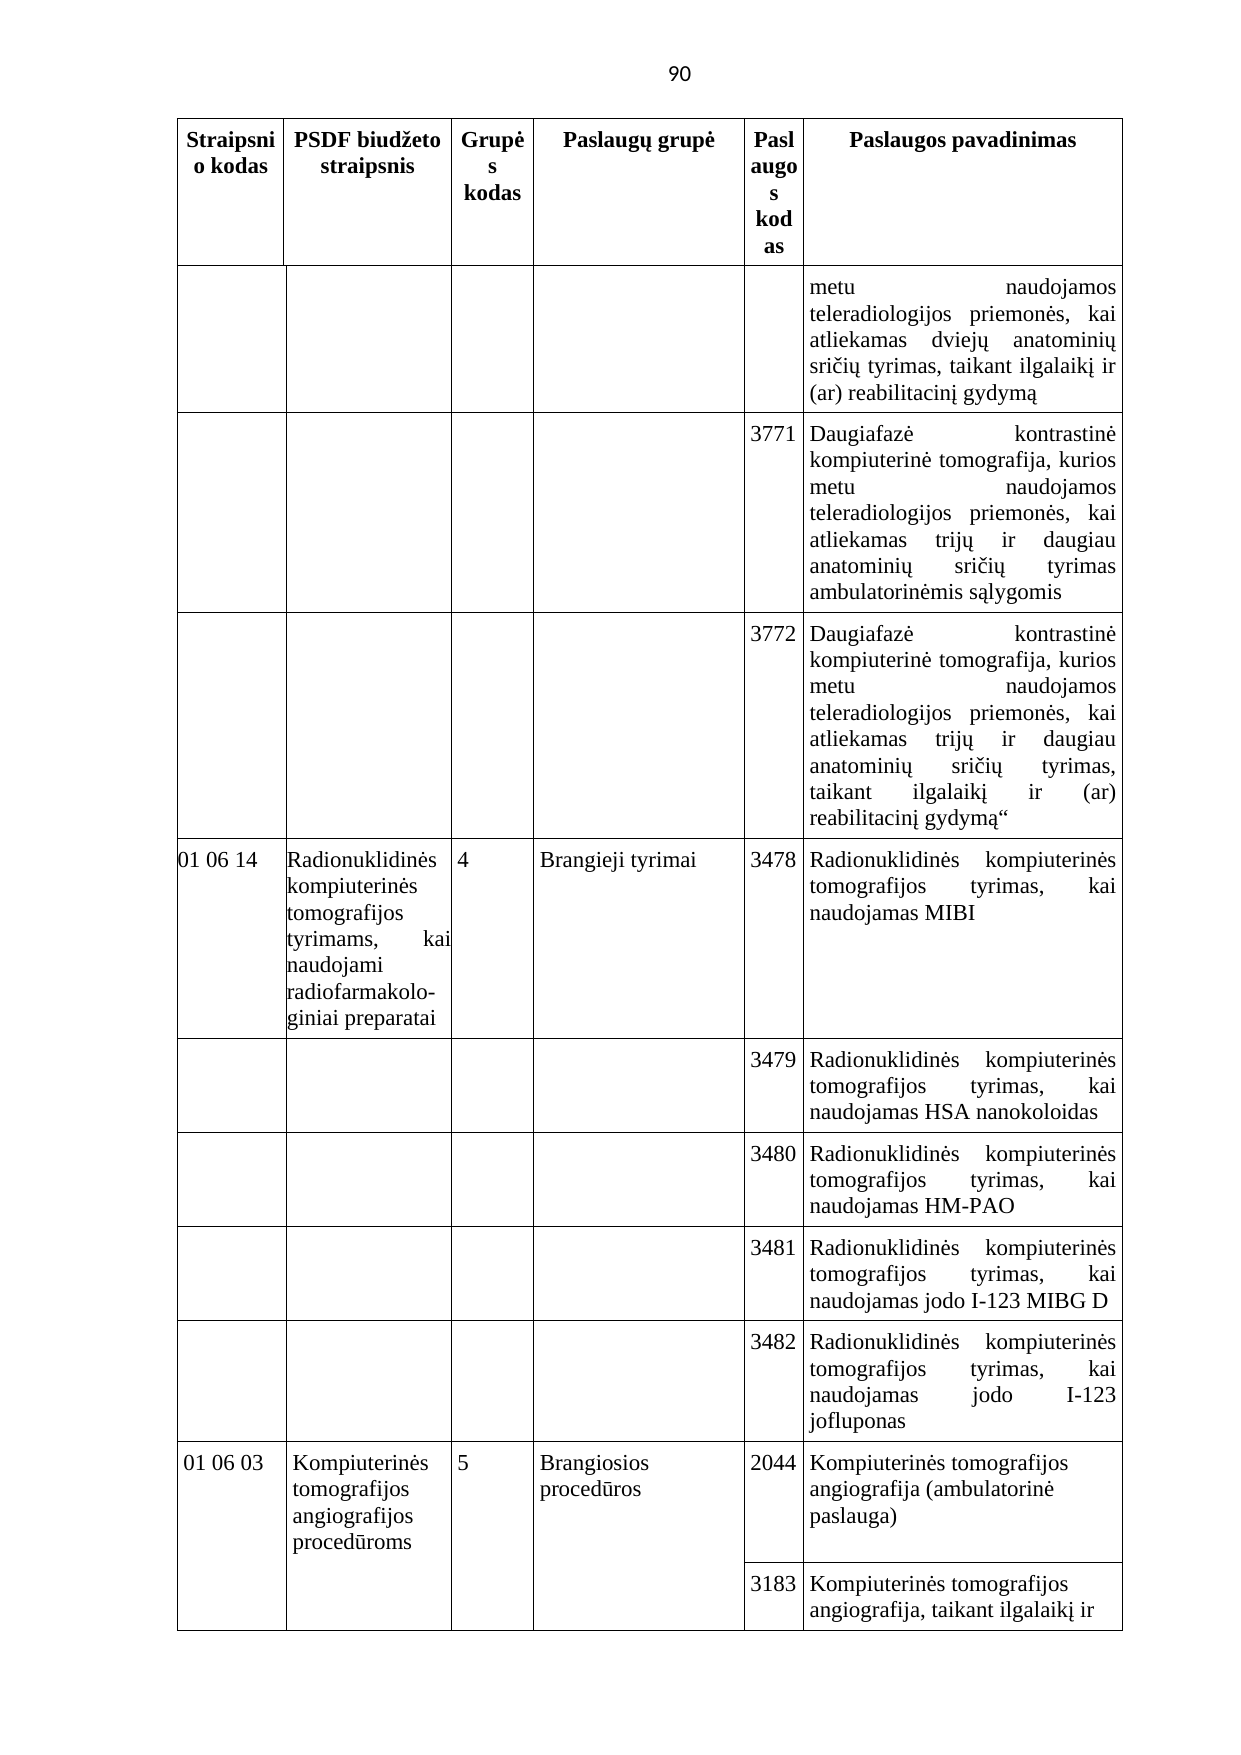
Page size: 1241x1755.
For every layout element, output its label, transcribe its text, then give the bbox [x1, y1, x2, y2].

table_header Straipsnio kodas [178, 119, 283, 265]
table_cell Kompiuterinės tomografijos angiografijos procedūroms [287, 1442, 451, 1562]
table_header Grupės kodas [452, 119, 533, 265]
table_cell [534, 1133, 744, 1226]
table_cell [287, 613, 451, 838]
table_cell [178, 266, 286, 412]
table_cell Radionuklidinės kompiuterinės tomografijos tyrimas, kai naudojamas jodo I-123 MIBG D [804, 1227, 1122, 1320]
table_cell 4 [452, 839, 533, 1037]
table_cell [452, 1562, 533, 1629]
table_cell 3482 [745, 1321, 803, 1441]
table_cell Daugiafazė kontrastinė kompiuterinė tomografija, kurios metu naudojamos teleradiologijos priemonės, kai atliekamas trijų ir daugiau anatominių sričių tyrimas, taikant ilgalaikį ir (ar) reabilitacinį gydymą“ [804, 613, 1122, 838]
table_cell 3478 [745, 839, 803, 1037]
table_cell [534, 1562, 744, 1629]
table_cell [287, 266, 451, 412]
table_cell 2044 [745, 1442, 803, 1562]
table_cell [178, 613, 286, 838]
table_cell [452, 1133, 533, 1226]
table_cell Radionuklidinės kompiuterinės tomografijos tyrimas, kai naudojamas HSA nanokoloidas [804, 1039, 1122, 1132]
table_cell Brangieji tyrimai [534, 839, 744, 1037]
table_cell Radionuklidinės kompiuterinės tomografijos tyrimas, kai naudojamas MIBI [804, 839, 1122, 1037]
table_cell [452, 1227, 533, 1320]
table_cell [534, 1227, 744, 1320]
table_cell metu naudojamos teleradiologijos priemonės, kai atliekamas dviejų anatominių sričių tyrimas, taikant ilgalaikį ir (ar) reabilitacinį gydymą [804, 266, 1122, 412]
table_header Paslaugos pavadinimas [804, 119, 1122, 265]
table_header Paslaugos kodas [745, 119, 803, 265]
table_cell [452, 266, 533, 412]
table_cell Radionuklidinės kompiuterinės tomografijos tyrimas, kai naudojamas HM-PAO [804, 1133, 1122, 1226]
table_cell Kompiuterinės tomografijos angiografija (ambulatorinė paslauga) [804, 1442, 1122, 1562]
table_cell Brangiosios procedūros [534, 1442, 744, 1562]
table_cell 3771 [745, 413, 803, 612]
table_cell Radionuklidinės kompiuterinės tomografijos tyrimas, kai naudojamas jodo I-123 jofluponas [804, 1321, 1122, 1441]
table_cell [534, 1321, 744, 1441]
table_cell 01 06 03 [178, 1442, 286, 1562]
table_cell [287, 1227, 451, 1320]
table_cell [534, 413, 744, 612]
table_cell [534, 1039, 744, 1132]
table_cell Radionuklidinės kompiuterinės tomografijos tyrimams, kai naudojami radiofarmakolo-giniai preparatai [287, 839, 451, 1037]
table_cell 3479 [745, 1039, 803, 1132]
table_cell 5 [452, 1442, 533, 1562]
table_cell [178, 1321, 286, 1441]
table_cell [178, 1039, 286, 1132]
table_cell [178, 1227, 286, 1320]
table_cell 3772 [745, 613, 803, 838]
table_header Paslaugų grupė [534, 119, 744, 265]
table_cell [452, 413, 533, 612]
table_cell [452, 1321, 533, 1441]
table_cell [287, 1133, 451, 1226]
table_cell [287, 1562, 451, 1629]
table_cell [287, 1321, 451, 1441]
table_cell 3480 [745, 1133, 803, 1226]
table_cell Kompiuterinės tomografijos angiografija, taikant ilgalaikį ir [804, 1563, 1122, 1629]
table_cell [178, 413, 286, 612]
table_cell [745, 266, 803, 412]
table_cell [287, 413, 451, 612]
table_cell [452, 613, 533, 838]
table_header PSDF biudžeto straipsnis [284, 119, 451, 265]
table_cell [178, 1562, 286, 1629]
table_cell Daugiafazė kontrastinė kompiuterinė tomografija, kurios metu naudojamos teleradiologijos priemonės, kai atliekamas trijų ir daugiau anatominių sričių tyrimas ambulatorinėmis sąlygomis [804, 413, 1122, 612]
table_cell 3183 [745, 1563, 803, 1629]
table_cell [534, 613, 744, 838]
table_cell [178, 1133, 286, 1226]
table_cell [534, 266, 744, 412]
table_cell 3481 [745, 1227, 803, 1320]
table_cell [287, 1039, 451, 1132]
table_cell 01 06 14 [178, 839, 286, 1037]
table_cell [452, 1039, 533, 1132]
